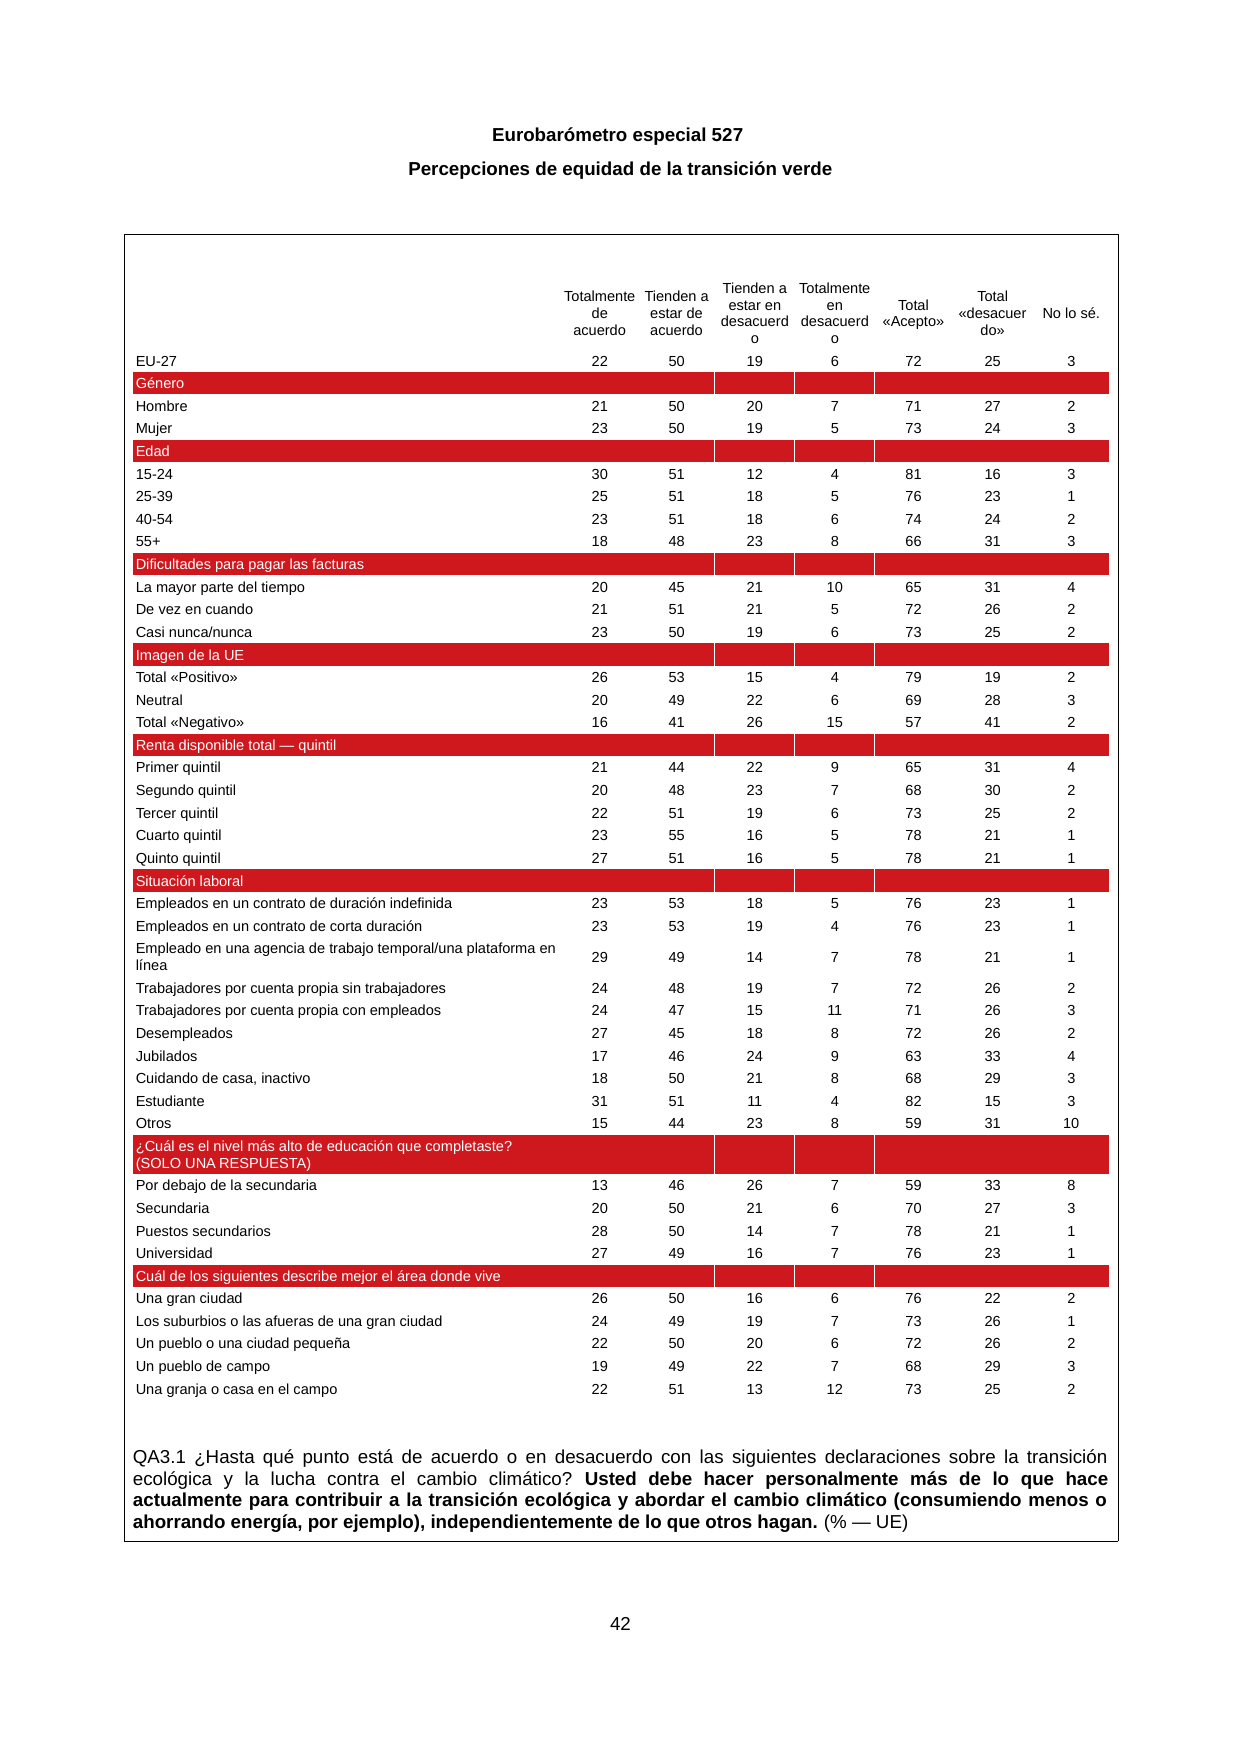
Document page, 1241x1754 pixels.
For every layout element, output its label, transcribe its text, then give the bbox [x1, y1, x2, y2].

table_cell 76 [875, 1242, 952, 1264]
table_cell 15 [715, 666, 794, 688]
table_cell 50 [638, 395, 714, 417]
table_cell 51 [638, 1090, 714, 1112]
table_cell 23 [561, 508, 638, 530]
table_cell 23 [561, 824, 638, 847]
table_cell 10 [795, 575, 874, 598]
table_cell 30 [952, 779, 1033, 801]
table_cell Renta disponible total — quintil [133, 734, 561, 756]
table_cell 2 [1033, 1332, 1109, 1355]
table_cell Por debajo de la secundaria [133, 1174, 561, 1197]
table_cell 51 [638, 463, 714, 485]
table_cell 2 [1033, 508, 1109, 530]
table_header Tienden a estar en desacuerdo [715, 276, 794, 349]
table_cell 16 [952, 463, 1033, 485]
table_cell 31 [561, 1090, 638, 1112]
table_cell Universidad [133, 1242, 561, 1264]
table_cell Puestos secundarios [133, 1219, 561, 1242]
table_cell 69 [875, 689, 952, 711]
table_cell 24 [952, 508, 1033, 530]
table_cell 21 [715, 598, 794, 621]
table_cell 73 [875, 621, 952, 643]
table_cell 81 [875, 463, 952, 485]
table_cell 26 [952, 1332, 1033, 1355]
table_cell 7 [795, 395, 874, 417]
table_cell [795, 1265, 874, 1287]
table_cell 26 [561, 666, 638, 688]
table_cell [795, 372, 874, 394]
table_cell 73 [875, 417, 952, 440]
table_cell 51 [638, 508, 714, 530]
table_cell [875, 1265, 952, 1287]
table_cell 28 [561, 1219, 638, 1242]
table_cell 68 [875, 1355, 952, 1377]
table_cell [875, 643, 952, 666]
table_cell [952, 553, 1033, 575]
table_cell 44 [638, 756, 714, 779]
table_cell [561, 372, 638, 394]
table_cell 14 [715, 1219, 794, 1242]
table_cell 23 [952, 1242, 1033, 1264]
table_cell Neutral [133, 689, 561, 711]
table_cell 5 [795, 417, 874, 440]
table_cell 21 [952, 824, 1033, 847]
table_cell [1033, 1135, 1109, 1174]
table_cell 57 [875, 711, 952, 734]
table_cell 76 [875, 485, 952, 508]
table_header No lo sé. [1033, 276, 1109, 349]
table_cell 21 [561, 756, 638, 779]
table_cell 2 [1033, 801, 1109, 824]
table_cell 8 [795, 530, 874, 553]
table_cell 26 [715, 1174, 794, 1197]
table_cell 20 [561, 575, 638, 598]
table_cell 78 [875, 824, 952, 847]
table_cell 53 [638, 666, 714, 688]
table_cell [561, 734, 638, 756]
table_cell 50 [638, 417, 714, 440]
table_cell 59 [875, 1112, 952, 1135]
table_cell 78 [875, 1219, 952, 1242]
table_cell 51 [638, 847, 714, 869]
table_cell 51 [638, 801, 714, 824]
table_cell 21 [715, 1067, 794, 1089]
table_cell 72 [875, 349, 952, 372]
table_cell 22 [561, 1332, 638, 1355]
table_cell 1 [1033, 485, 1109, 508]
table_cell Cuarto quintil [133, 824, 561, 847]
table_cell 19 [561, 1355, 638, 1377]
table_cell [638, 734, 714, 756]
table_header Total «desacuerdo» [952, 276, 1033, 349]
table_cell 7 [795, 779, 874, 801]
table_cell 7 [795, 1355, 874, 1377]
table_cell 30 [561, 463, 638, 485]
table_cell [952, 440, 1033, 462]
table_cell 72 [875, 1332, 952, 1355]
table_cell 2 [1033, 598, 1109, 621]
table_cell 19 [715, 801, 794, 824]
table_cell 45 [638, 1022, 714, 1044]
table_cell 76 [875, 915, 952, 937]
table_cell 19 [715, 976, 794, 999]
table_cell 4 [795, 915, 874, 937]
table_cell Un pueblo o una ciudad pequeña [133, 1332, 561, 1355]
table_cell 25 [952, 621, 1033, 643]
table_cell [638, 553, 714, 575]
table_cell 51 [638, 485, 714, 508]
table_cell Jubilados [133, 1044, 561, 1067]
table_cell 2 [1033, 976, 1109, 999]
table_cell [715, 372, 794, 394]
table_cell Un pueblo de campo [133, 1355, 561, 1377]
table_cell [715, 869, 794, 892]
table_cell 74 [875, 508, 952, 530]
table_cell 24 [561, 999, 638, 1022]
table_cell 3 [1033, 1197, 1109, 1219]
table_cell 18 [561, 530, 638, 553]
table_cell 5 [795, 824, 874, 847]
table_cell 12 [795, 1378, 874, 1400]
table_cell 28 [952, 689, 1033, 711]
table_cell [1033, 734, 1109, 756]
table_cell 2 [1033, 1287, 1109, 1310]
table_cell 1 [1033, 1242, 1109, 1264]
table_cell 50 [638, 1067, 714, 1089]
table_cell 8 [795, 1067, 874, 1089]
table_cell 40-54 [133, 508, 561, 530]
table_cell [952, 372, 1033, 394]
table_cell 25 [952, 801, 1033, 824]
table_cell Empleados en un contrato de corta duración [133, 915, 561, 937]
table_cell Imagen de la UE [133, 643, 561, 666]
table_cell 3 [1033, 530, 1109, 553]
table_cell [952, 869, 1033, 892]
table_cell 71 [875, 395, 952, 417]
table_cell 50 [638, 349, 714, 372]
table_cell [715, 440, 794, 462]
table_cell [1033, 440, 1109, 462]
table_cell [715, 734, 794, 756]
table_cell 27 [952, 1197, 1033, 1219]
table_cell 76 [875, 1287, 952, 1310]
table_cell [795, 869, 874, 892]
table_cell 23 [561, 417, 638, 440]
table_cell 68 [875, 779, 952, 801]
table_cell [795, 734, 874, 756]
table_cell 72 [875, 598, 952, 621]
table_cell Una gran ciudad [133, 1287, 561, 1310]
table_cell 23 [561, 892, 638, 914]
table_cell EU-27 [133, 349, 561, 372]
table_cell 21 [952, 1219, 1033, 1242]
table_cell 23 [715, 530, 794, 553]
table_cell 7 [795, 1242, 874, 1264]
table_cell [875, 372, 952, 394]
table_cell Edad [133, 440, 561, 462]
table_cell 7 [795, 937, 874, 976]
table_cell 23 [715, 1112, 794, 1135]
table_header Totalmente en desacuerdo [795, 276, 874, 349]
table_cell [561, 869, 638, 892]
table_cell 27 [952, 395, 1033, 417]
table_cell 3 [1033, 1355, 1109, 1377]
table_cell 29 [561, 937, 638, 976]
table_cell 50 [638, 1287, 714, 1310]
table_cell Situación laboral [133, 869, 561, 892]
table_cell 78 [875, 847, 952, 869]
table_cell 16 [715, 824, 794, 847]
table_cell 41 [952, 711, 1033, 734]
table_cell 24 [952, 417, 1033, 440]
table_cell 15 [795, 711, 874, 734]
table_cell 72 [875, 1022, 952, 1044]
table_cell [561, 553, 638, 575]
table_cell [561, 1265, 638, 1287]
table_cell Desempleados [133, 1022, 561, 1044]
table_cell Otros [133, 1112, 561, 1135]
table_cell 82 [875, 1090, 952, 1112]
table_cell 8 [1033, 1174, 1109, 1197]
table_cell [875, 1135, 952, 1174]
table_cell 3 [1033, 463, 1109, 485]
table_cell Segundo quintil [133, 779, 561, 801]
table_cell [638, 869, 714, 892]
table_cell ¿Cuál es el nivel más alto de educación que completaste? (SOLO UNA RESPUESTA) [133, 1135, 561, 1174]
table_cell 5 [795, 847, 874, 869]
table_cell 47 [638, 999, 714, 1022]
table_cell 23 [952, 485, 1033, 508]
table_cell 72 [875, 976, 952, 999]
table_cell 23 [952, 915, 1033, 937]
table_cell 26 [561, 1287, 638, 1310]
table_cell 21 [715, 1197, 794, 1219]
table_cell Casi nunca/nunca [133, 621, 561, 643]
table_cell Cuál de los siguientes describe mejor el área donde vive [133, 1265, 561, 1287]
table_cell 11 [795, 999, 874, 1022]
table_cell 50 [638, 621, 714, 643]
table_cell 16 [715, 1287, 794, 1310]
table_cell 6 [795, 689, 874, 711]
table_cell 6 [795, 508, 874, 530]
table_cell 1 [1033, 847, 1109, 869]
table_cell 11 [715, 1090, 794, 1112]
table_cell 48 [638, 779, 714, 801]
table_cell 31 [952, 530, 1033, 553]
table_cell 2 [1033, 1378, 1109, 1400]
table_cell 22 [715, 689, 794, 711]
table_cell 23 [561, 915, 638, 937]
table_cell Quinto quintil [133, 847, 561, 869]
table_cell 49 [638, 1355, 714, 1377]
table_cell 49 [638, 1242, 714, 1264]
table_cell 5 [795, 485, 874, 508]
table_cell 22 [561, 801, 638, 824]
table_cell [1033, 643, 1109, 666]
table_cell 55 [638, 824, 714, 847]
table_cell [715, 553, 794, 575]
table_cell 4 [795, 463, 874, 485]
table_header Total «Acepto» [875, 276, 952, 349]
table_cell Tercer quintil [133, 801, 561, 824]
table_cell Género [133, 372, 561, 394]
table_cell 22 [561, 1378, 638, 1400]
table_cell 2 [1033, 395, 1109, 417]
table_cell 50 [638, 1219, 714, 1242]
table_cell 6 [795, 1287, 874, 1310]
table_cell 3 [1033, 1090, 1109, 1112]
table_header [133, 276, 561, 349]
table_cell 6 [795, 621, 874, 643]
table_cell [561, 440, 638, 462]
table_cell 29 [952, 1067, 1033, 1089]
table_cell Trabajadores por cuenta propia con empleados [133, 999, 561, 1022]
table_cell [561, 643, 638, 666]
table_cell [638, 1265, 714, 1287]
table_cell 44 [638, 1112, 714, 1135]
table_cell 73 [875, 1378, 952, 1400]
table_cell 23 [561, 621, 638, 643]
table_cell [1033, 372, 1109, 394]
table_cell 6 [795, 349, 874, 372]
table_cell 3 [1033, 689, 1109, 711]
table_cell 2 [1033, 711, 1109, 734]
table_cell 26 [715, 711, 794, 734]
table_cell 21 [561, 598, 638, 621]
table_cell Los suburbios o las afueras de una gran ciudad [133, 1310, 561, 1332]
table_cell 20 [715, 395, 794, 417]
table_cell 15 [715, 999, 794, 1022]
table_cell 68 [875, 1067, 952, 1089]
table_cell 5 [795, 892, 874, 914]
table_cell 53 [638, 892, 714, 914]
table_cell [1033, 1265, 1109, 1287]
table_cell 29 [952, 1355, 1033, 1377]
table_cell 19 [715, 1310, 794, 1332]
table_cell 2 [1033, 1022, 1109, 1044]
table_cell Estudiante [133, 1090, 561, 1112]
table_cell 9 [795, 1044, 874, 1067]
table_cell 13 [561, 1174, 638, 1197]
table_cell 19 [715, 417, 794, 440]
table_cell [638, 372, 714, 394]
table_cell Una granja o casa en el campo [133, 1378, 561, 1400]
table_cell 4 [1033, 575, 1109, 598]
table_cell Empleados en un contrato de duración indefinida [133, 892, 561, 914]
table_cell 4 [795, 666, 874, 688]
table_cell 27 [561, 1022, 638, 1044]
table_cell [952, 1265, 1033, 1287]
table_cell 49 [638, 689, 714, 711]
table_cell 7 [795, 976, 874, 999]
table_cell 18 [715, 508, 794, 530]
table_cell 22 [715, 756, 794, 779]
table_cell 12 [715, 463, 794, 485]
table_cell 41 [638, 711, 714, 734]
table_cell 16 [715, 847, 794, 869]
table_cell 27 [561, 847, 638, 869]
table_cell Mujer [133, 417, 561, 440]
table_cell 49 [638, 937, 714, 976]
table_cell Empleado en una agencia de trabajo temporal/una plataforma en línea [133, 937, 561, 976]
table_cell [1033, 553, 1109, 575]
table_cell 1 [1033, 824, 1109, 847]
table_cell 25 [952, 1378, 1033, 1400]
table_cell 16 [561, 711, 638, 734]
table_cell 24 [561, 976, 638, 999]
table_cell 70 [875, 1197, 952, 1219]
table_cell 21 [561, 395, 638, 417]
table_cell 7 [795, 1310, 874, 1332]
table_cell [875, 734, 952, 756]
table_cell 33 [952, 1174, 1033, 1197]
table_cell 6 [795, 1332, 874, 1355]
table_cell 53 [638, 915, 714, 937]
table_cell Trabajadores por cuenta propia sin trabajadores [133, 976, 561, 999]
table_cell 26 [952, 1022, 1033, 1044]
table_cell Dificultades para pagar las facturas [133, 553, 561, 575]
table_cell [795, 440, 874, 462]
table_cell 31 [952, 756, 1033, 779]
table_cell [795, 553, 874, 575]
table_cell [715, 1135, 794, 1174]
table_cell 18 [715, 485, 794, 508]
table_cell 22 [952, 1287, 1033, 1310]
table_cell 48 [638, 976, 714, 999]
table_cell 7 [795, 1219, 874, 1242]
table_cell 20 [561, 689, 638, 711]
table_cell 49 [638, 1310, 714, 1332]
table_cell 18 [715, 892, 794, 914]
table_cell 3 [1033, 417, 1109, 440]
table_header Tienden a estar de acuerdo [638, 276, 714, 349]
table_cell 31 [952, 1112, 1033, 1135]
table_cell 73 [875, 1310, 952, 1332]
table_cell 22 [715, 1355, 794, 1377]
table_cell 5 [795, 598, 874, 621]
table_cell 16 [715, 1242, 794, 1264]
table_cell Primer quintil [133, 756, 561, 779]
table_cell 25 [952, 349, 1033, 372]
table_cell 10 [1033, 1112, 1109, 1135]
table_cell Total «Positivo» [133, 666, 561, 688]
table_cell 17 [561, 1044, 638, 1067]
table_cell 6 [795, 801, 874, 824]
table_cell 19 [715, 621, 794, 643]
table_cell 25-39 [133, 485, 561, 508]
text QA3.1 ¿Hasta qué punto está de acuerdo o en desacuerdo con las siguientes declaraciones sobre la transición ecológica y la lucha contra el cambio climático? Usted debe hacer personalmente más de lo que hace actualmente para contribuir a la transición ecológica y abordar el cambio climático (consumiendo menos o ahorrando energía, por ejemplo), independientemente de lo que otros hagan. (% — UE) [133, 1446, 1109, 1532]
table_cell 1 [1033, 892, 1109, 914]
table_cell 76 [875, 892, 952, 914]
table_cell 33 [952, 1044, 1033, 1067]
table_cell 23 [952, 892, 1033, 914]
table_cell [1033, 869, 1109, 892]
table_cell 73 [875, 801, 952, 824]
table_cell 1 [1033, 1310, 1109, 1332]
table_cell 4 [1033, 756, 1109, 779]
table_cell [875, 553, 952, 575]
table_cell 15 [952, 1090, 1033, 1112]
table_cell 2 [1033, 779, 1109, 801]
table_cell 26 [952, 1310, 1033, 1332]
table_cell 19 [715, 349, 794, 372]
table_cell [795, 643, 874, 666]
table_cell 2 [1033, 621, 1109, 643]
table_cell [795, 1135, 874, 1174]
table_cell De vez en cuando [133, 598, 561, 621]
table_cell 20 [561, 779, 638, 801]
table_cell 15 [561, 1112, 638, 1135]
table_cell Hombre [133, 395, 561, 417]
table_cell 25 [561, 485, 638, 508]
table_cell 8 [795, 1112, 874, 1135]
table_cell Total «Negativo» [133, 711, 561, 734]
table_cell 27 [561, 1242, 638, 1264]
table_cell 13 [715, 1378, 794, 1400]
table_cell 55+ [133, 530, 561, 553]
table_cell 59 [875, 1174, 952, 1197]
table_cell 19 [715, 915, 794, 937]
table_cell 7 [795, 1174, 874, 1197]
table_cell 3 [1033, 349, 1109, 372]
table_cell 23 [715, 779, 794, 801]
table_cell 22 [561, 349, 638, 372]
table_header Totalmente de acuerdo [561, 276, 638, 349]
table_cell 14 [715, 937, 794, 976]
table_cell 48 [638, 530, 714, 553]
table_cell 63 [875, 1044, 952, 1067]
table_cell [875, 869, 952, 892]
table_cell 46 [638, 1044, 714, 1067]
table_cell 31 [952, 575, 1033, 598]
table_cell 79 [875, 666, 952, 688]
table_cell [952, 734, 1033, 756]
table_cell 4 [1033, 1044, 1109, 1067]
table_cell 1 [1033, 937, 1109, 976]
table_cell [638, 440, 714, 462]
table_cell 3 [1033, 999, 1109, 1022]
table_cell 1 [1033, 1219, 1109, 1242]
table_cell 50 [638, 1332, 714, 1355]
table_cell 2 [1033, 666, 1109, 688]
table_cell [638, 1135, 714, 1174]
table_cell [638, 643, 714, 666]
table_cell 1 [1033, 915, 1109, 937]
table_cell 66 [875, 530, 952, 553]
table_cell 3 [1033, 1067, 1109, 1089]
table_cell 21 [715, 575, 794, 598]
table_cell [875, 440, 952, 462]
table_cell 26 [952, 598, 1033, 621]
table_cell 6 [795, 1197, 874, 1219]
table_cell 65 [875, 575, 952, 598]
table_cell 45 [638, 575, 714, 598]
table_cell 20 [715, 1332, 794, 1355]
table_cell 24 [715, 1044, 794, 1067]
table_cell La mayor parte del tiempo [133, 575, 561, 598]
table_cell 18 [715, 1022, 794, 1044]
table_cell 21 [952, 937, 1033, 976]
table_cell 9 [795, 756, 874, 779]
table_cell 51 [638, 598, 714, 621]
table_cell [952, 643, 1033, 666]
table_cell 50 [638, 1197, 714, 1219]
table_cell 20 [561, 1197, 638, 1219]
table_cell 71 [875, 999, 952, 1022]
table_cell 15-24 [133, 463, 561, 485]
table_cell 51 [638, 1378, 714, 1400]
table_cell [715, 643, 794, 666]
table_cell 18 [561, 1067, 638, 1089]
table_cell Cuidando de casa, inactivo [133, 1067, 561, 1089]
table_cell Secundaria [133, 1197, 561, 1219]
table_cell 26 [952, 976, 1033, 999]
table_cell 65 [875, 756, 952, 779]
table_cell 4 [795, 1090, 874, 1112]
table_cell 24 [561, 1310, 638, 1332]
table_cell 19 [952, 666, 1033, 688]
table_cell [715, 1265, 794, 1287]
table_cell 46 [638, 1174, 714, 1197]
table_cell 26 [952, 999, 1033, 1022]
table_cell 21 [952, 847, 1033, 869]
table_cell [952, 1135, 1033, 1174]
table_cell 8 [795, 1022, 874, 1044]
table_cell [561, 1135, 638, 1174]
table_cell 78 [875, 937, 952, 976]
